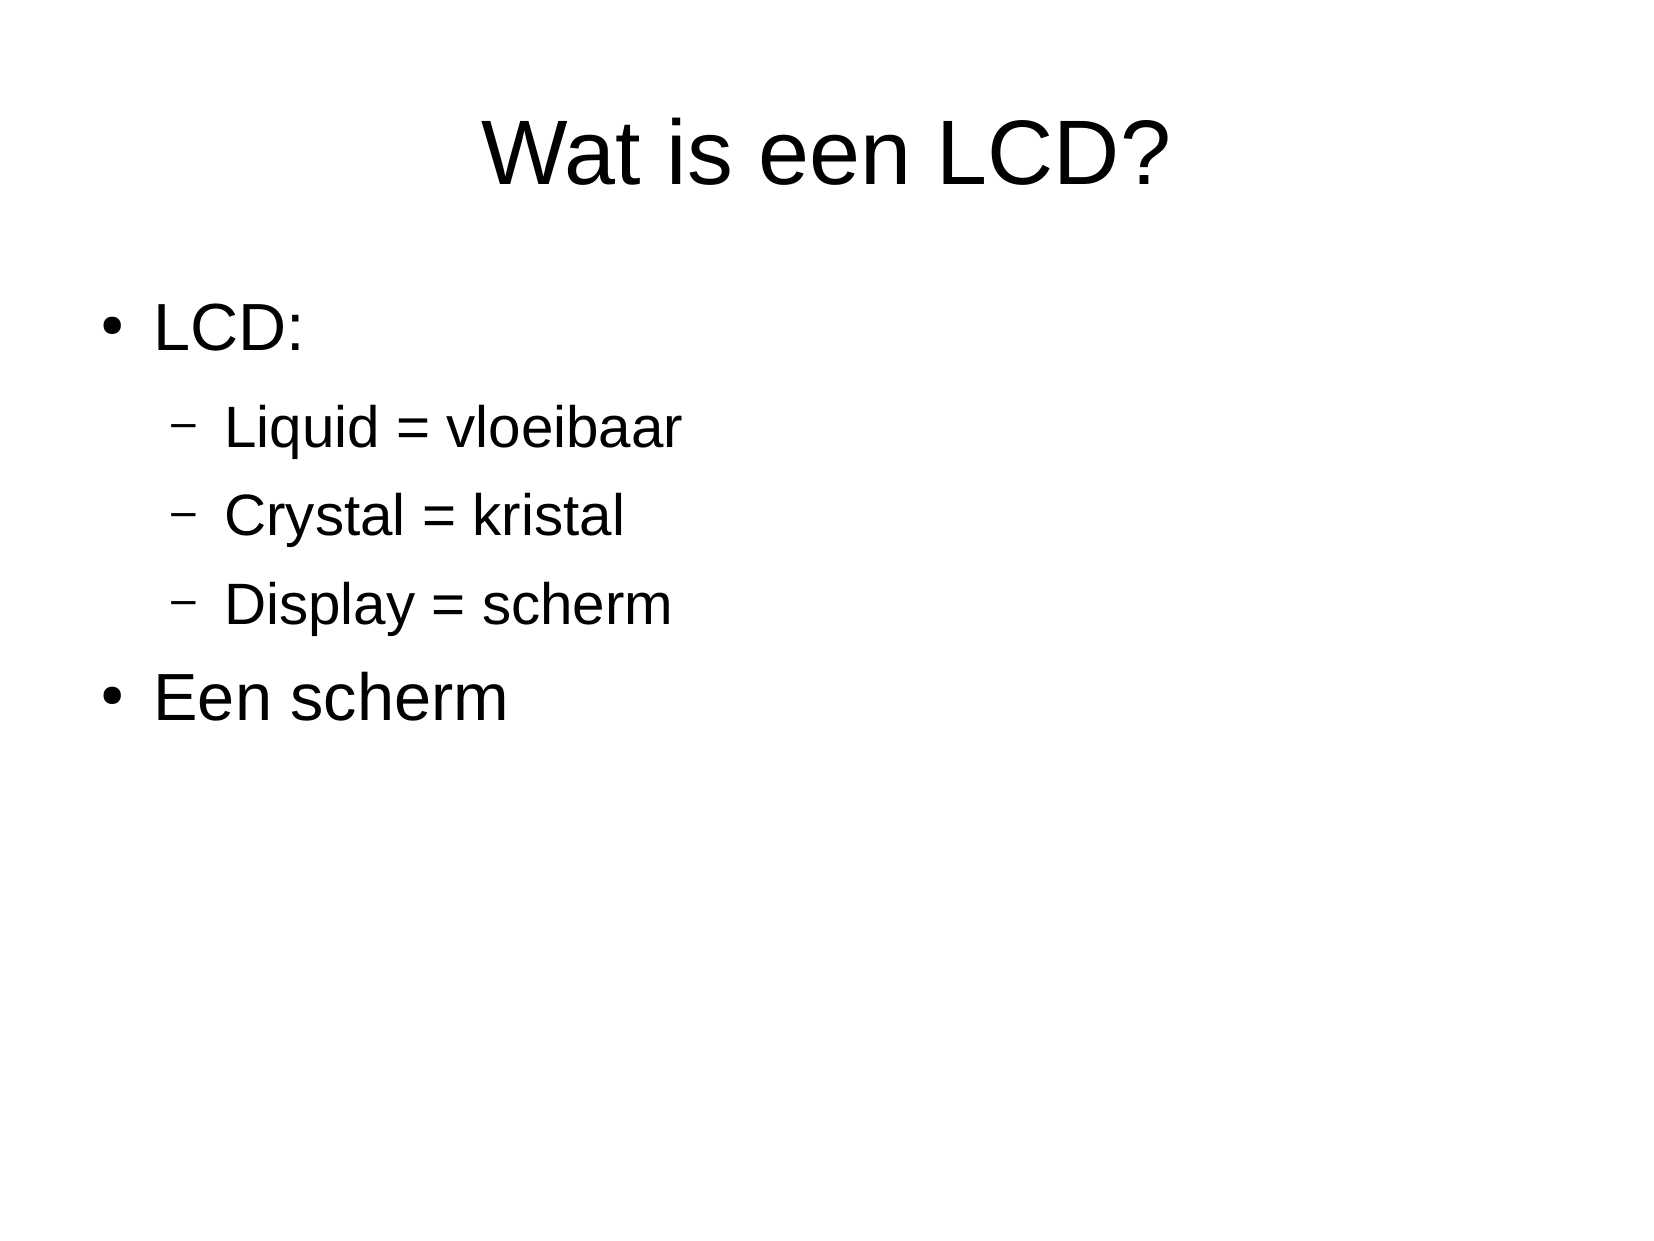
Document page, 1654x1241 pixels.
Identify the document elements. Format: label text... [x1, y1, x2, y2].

list LCD: Liquid = vloeibaar Crystal = kristal Display = scherm Een scherm [82, 290, 1571, 1010]
title Wat is een LCD? [82, 49, 1571, 257]
